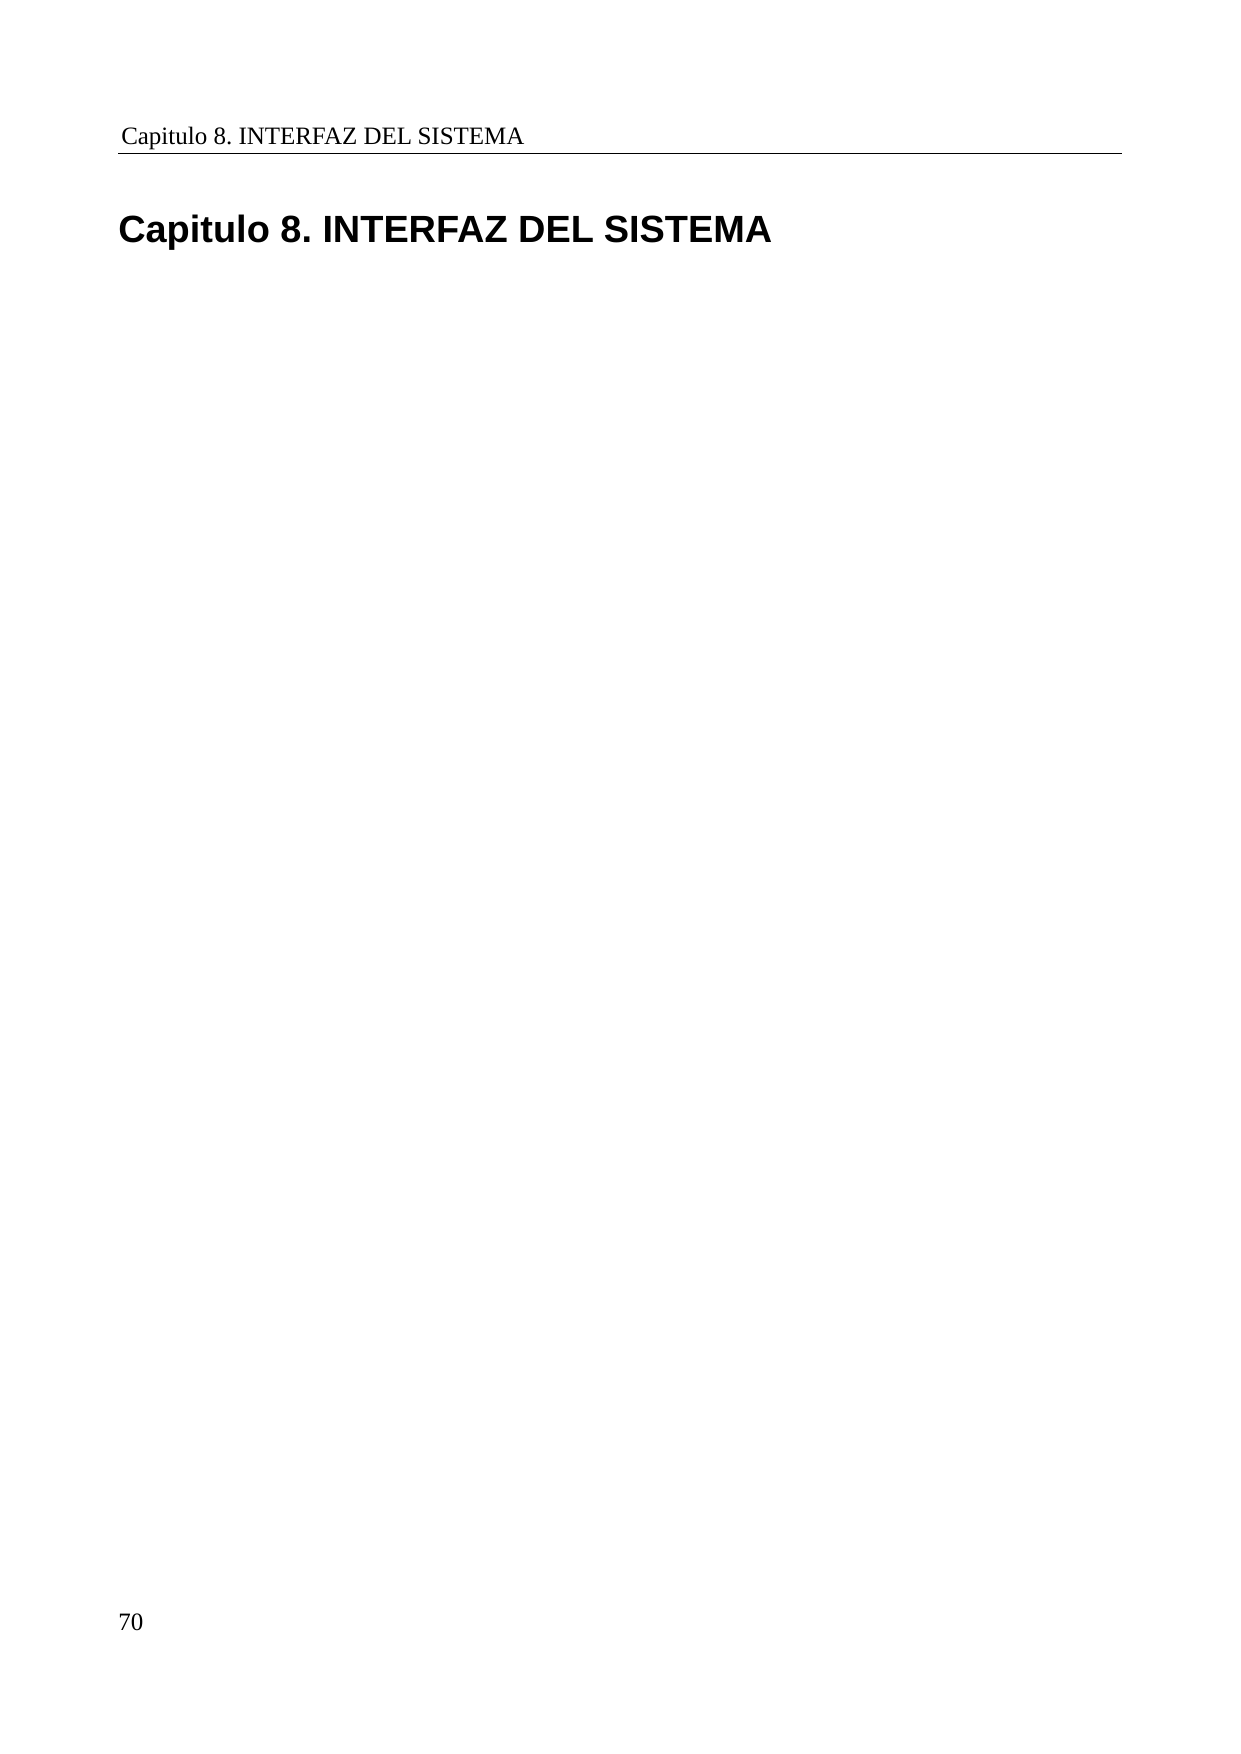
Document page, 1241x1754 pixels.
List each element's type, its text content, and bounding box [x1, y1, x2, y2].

subtitle Capitulo 8. INTERFAZ DEL SISTEMA [118, 207, 1122, 251]
